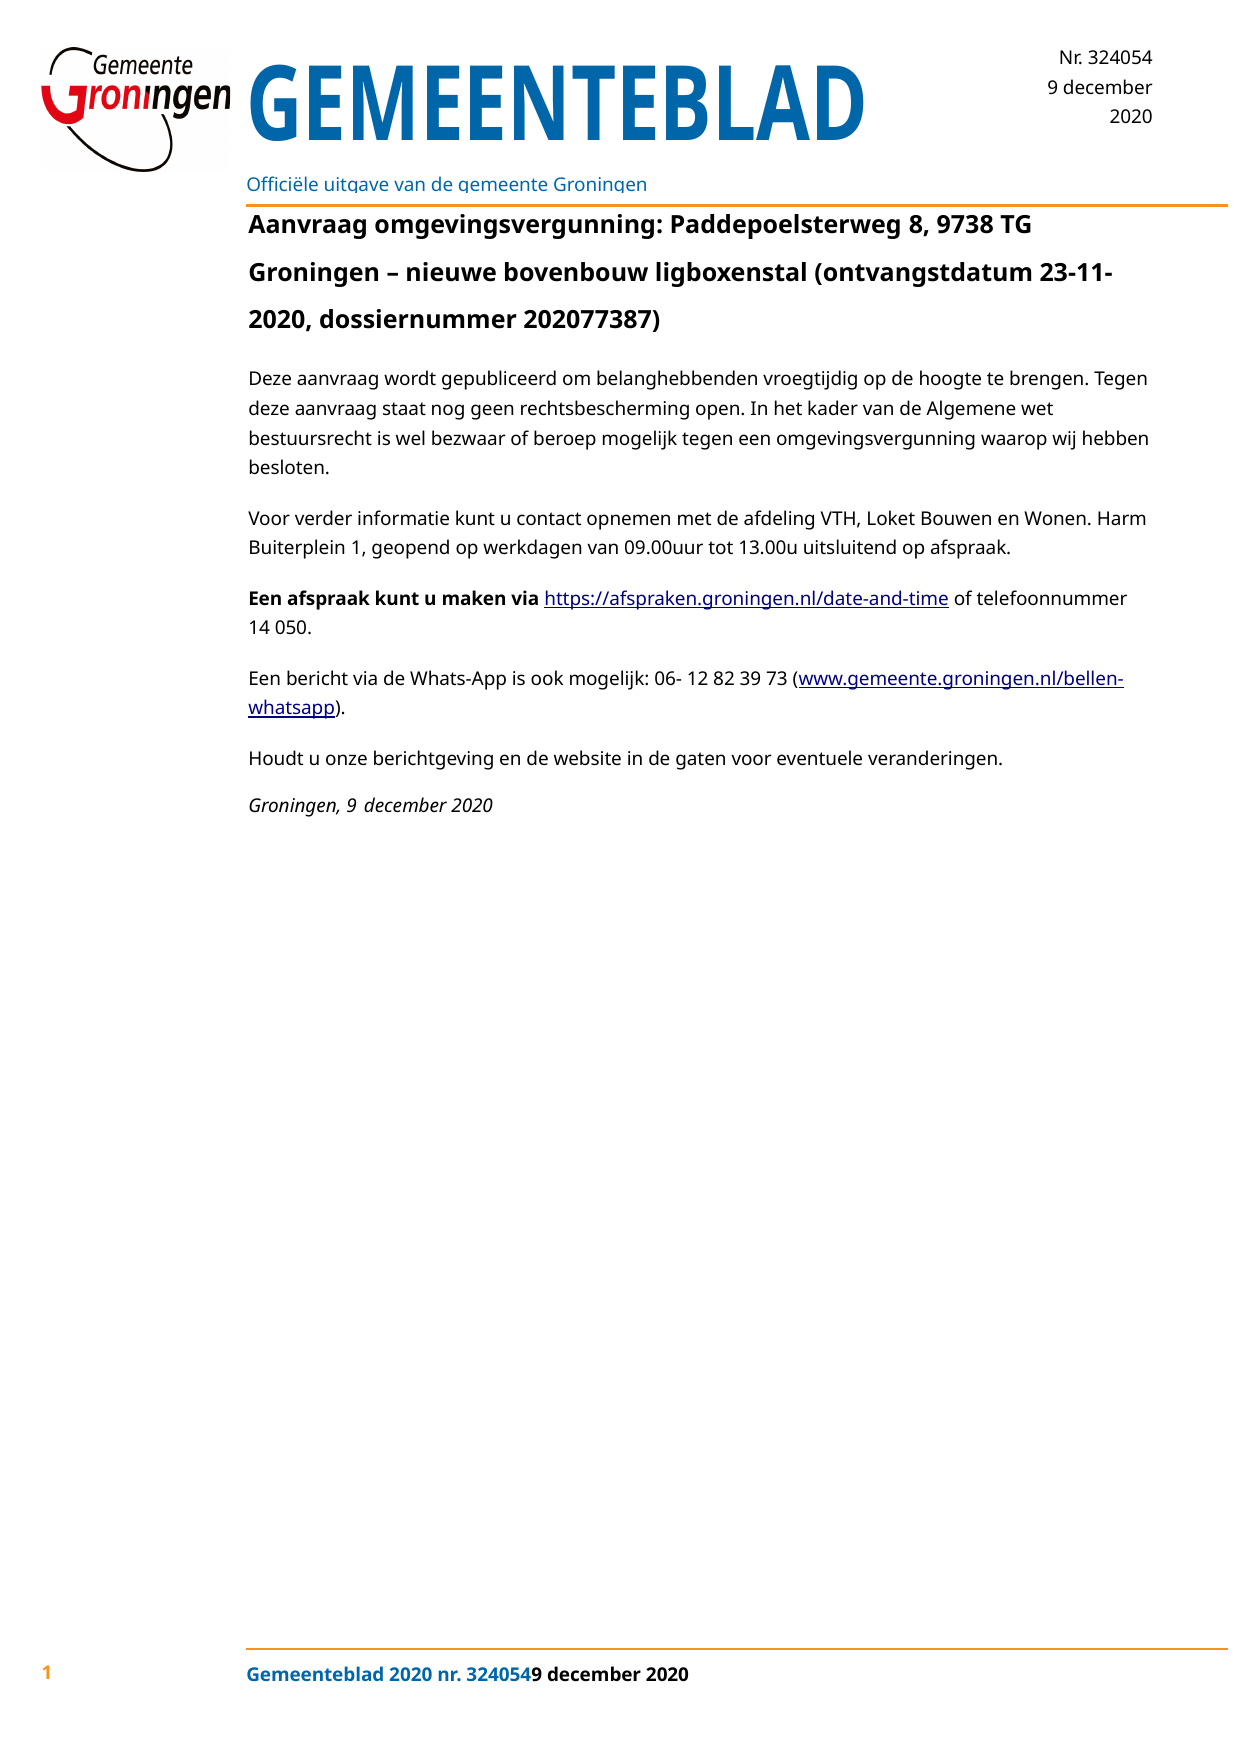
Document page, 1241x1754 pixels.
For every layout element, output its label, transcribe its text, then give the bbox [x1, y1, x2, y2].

text Deze aanvraag wordt gepubliceerd om belanghebbenden vroegtijdig op de hoogte te brengen. Tegen deze aanvraag staat nog geen rechtsbescherming open. In het kader van de Algemene wet bestuursrecht is wel bezwaar of beroep mogelijk tegen een omgevingsvergunning waarop wij hebben besloten. [248, 366, 1152, 480]
text Groningen, 9 december 2020 [248, 792, 1152, 818]
text Houdt u onze berichtgeving en de website in de gaten voor eventuele veranderingen. [248, 745, 1152, 770]
text Een afspraak kunt u maken via https://afspraken.groningen.nl/date-and-time of telefoonnummer 14 050. [248, 585, 1152, 640]
text Een bericht via de Whats-App is ook mogelijk: 06- 12 82 39 73 (www.gemeente.groningen.nl/bellen-whatsapp). [248, 665, 1152, 720]
text Aanvraag omgevingsvergunning: Paddepoelsterweg 8, 9738 TG Groningen – nieuwe bovenbouw ligboxenstal (ontvangstdatum 23-11-2020, dossiernummer 202077387) [248, 207, 1152, 336]
picture [41, 47, 231, 172]
text Voor verder informatie kunt u contact opnemen met de afdeling VTH, Loket Bouwen en Wonen. Harm Buiterplein 1, geopend op werkdagen van 09.00uur tot 13.00u uitsluitend op afspraak. [248, 505, 1152, 560]
